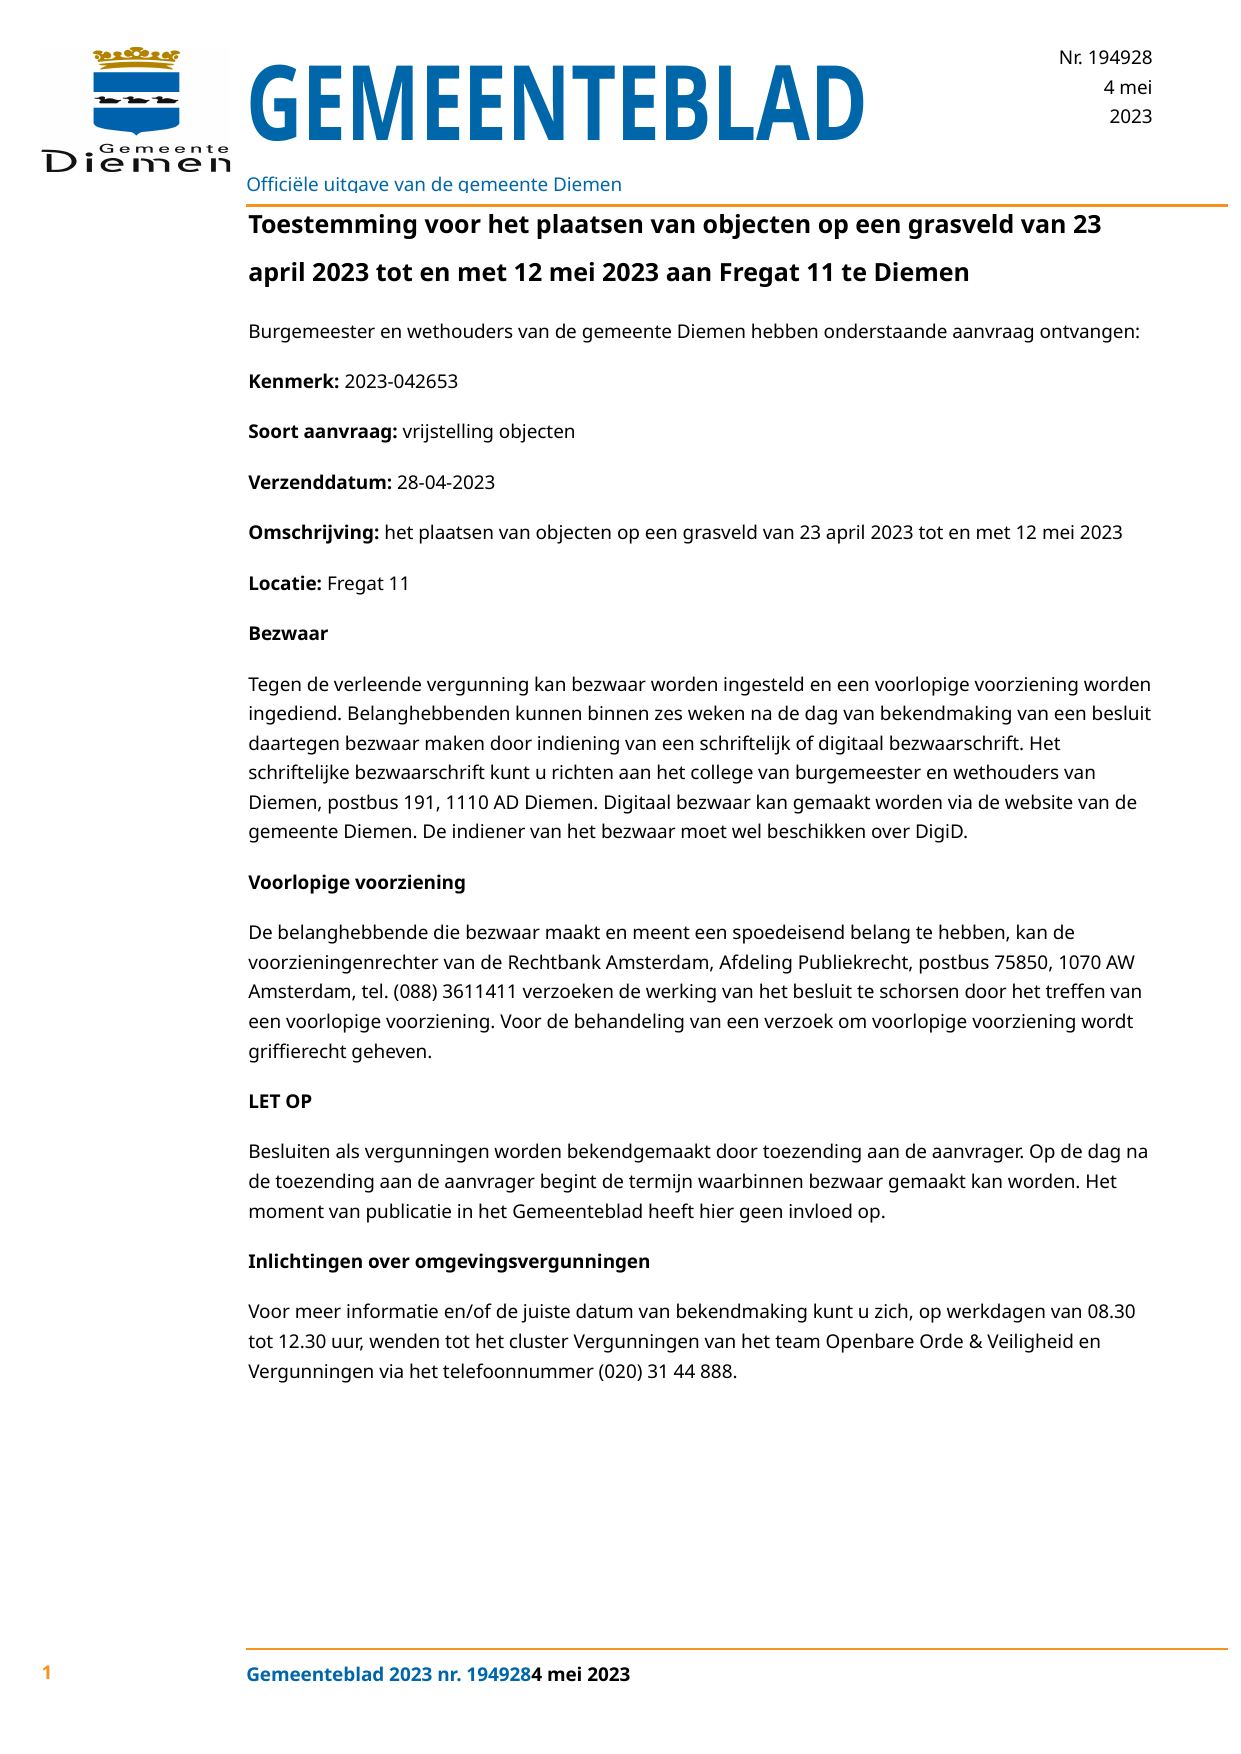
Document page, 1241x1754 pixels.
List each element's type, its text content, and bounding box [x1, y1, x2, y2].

text Bezwaar [248, 620, 1152, 646]
text Inlichtingen over omgevingsvergunningen [248, 1248, 1152, 1274]
text Voorlopige voorziening [248, 869, 1152, 895]
text Burgemeester en wethouders van de gemeente Diemen hebben onderstaande aanvraag ontvangen: [248, 318, 1152, 344]
picture [41, 47, 231, 172]
text Verzenddatum: 28-04-2023 [248, 469, 1152, 495]
text Voor meer informatie en/of de juiste datum van bekendmaking kunt u zich, op werkdagen van 08.30 tot 12.30 uur, wenden tot het cluster Vergunningen van het team Openbare Orde & Veiligheid en Vergunningen via het telefoonnummer (020) 31 44 888. [248, 1299, 1152, 1384]
text De belanghebbende die bezwaar maakt en meent een spoedeisend belang te hebben, kan de voorzieningenrechter van de Rechtbank Amsterdam, Afdeling Publiekrecht, postbus 75850, 1070 AW Amsterdam, tel. (088) 3611411 verzoeken de werking van het besluit te schorsen door het treffen van een voorlopige voorziening. Voor de behandeling van een verzoek om voorlopige voorziening wordt griffierecht geheven. [248, 919, 1152, 1064]
text Locatie: Fregat 11 [248, 570, 1152, 596]
text Kenmerk: 2023-042653 [248, 368, 1152, 394]
text Toestemming voor het plaatsen van objecten op een grasveld van 23 april 2023 tot en met 12 mei 2023 aan Fregat 11 te Diemen [248, 207, 1152, 288]
text LET OP [248, 1088, 1152, 1114]
text Tegen de verleende vergunning kan bezwaar worden ingesteld en een voorlopige voorziening worden ingediend. Belanghebbenden kunnen binnen zes weken na de dag van bekendmaking van een besluit daartegen bezwaar maken door indiening van een schriftelijk of digitaal bezwaarschrift. Het schriftelijke bezwaarschrift kunt u richten aan het college van burgemeester en wethouders van Diemen, postbus 191, 1110 AD Diemen. Digitaal bezwaar kan gemaakt worden via de website van de gemeente Diemen. De indiener van het bezwaar moet wel beschikken over DigiD. [248, 671, 1152, 844]
text Soort aanvraag: vrijstelling objecten [248, 419, 1152, 444]
text Besluiten als vergunningen worden bekendgemaakt door toezending aan de aanvrager. Op de dag na de toezending aan de aanvrager begint de termijn waarbinnen bezwaar gemaakt kan worden. Het moment van publicatie in het Gemeenteblad heeft hier geen invloed op. [248, 1139, 1152, 1224]
text Omschrijving: het plaatsen van objecten op een grasveld van 23 april 2023 tot en met 12 mei 2023 [248, 519, 1152, 545]
